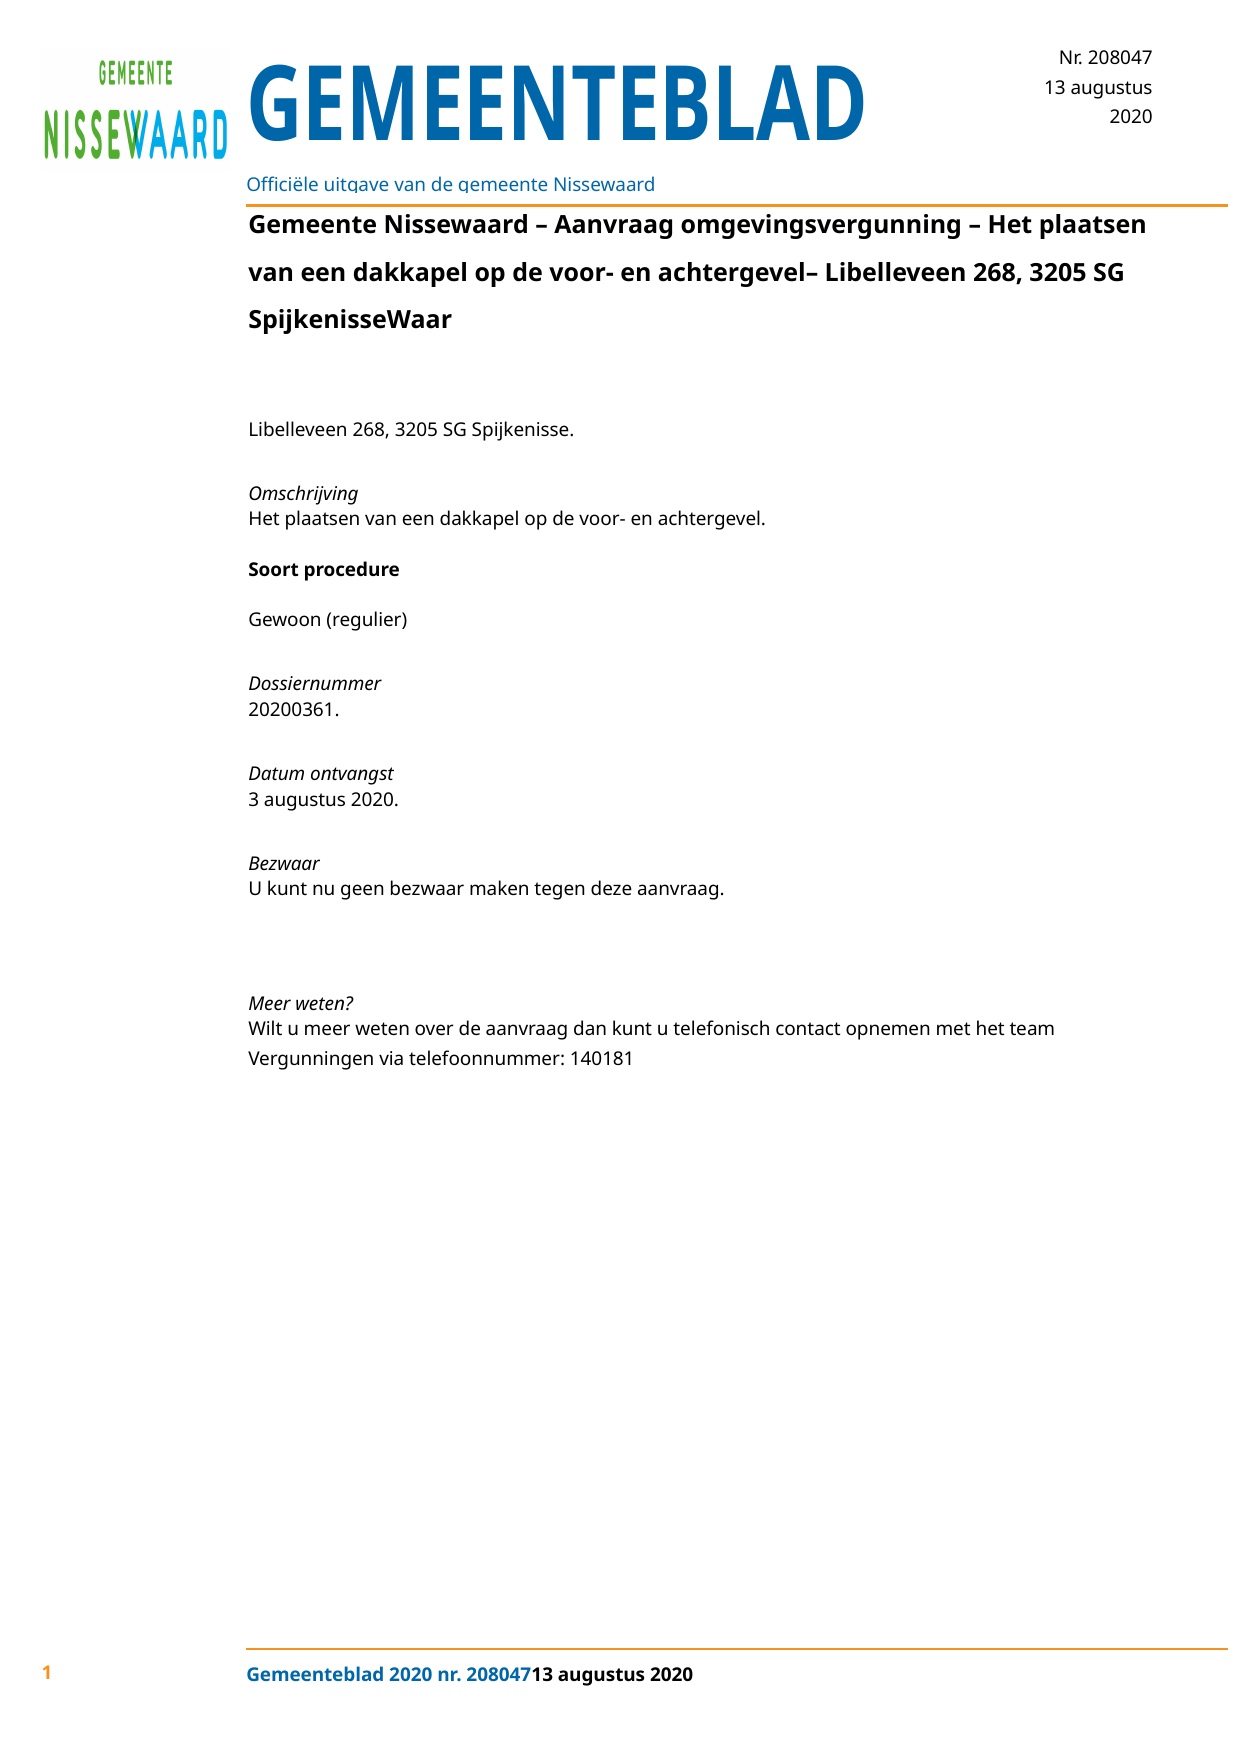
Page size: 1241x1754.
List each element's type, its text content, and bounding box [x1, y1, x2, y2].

text Gemeente Nissewaard – Aanvraag omgevingsvergunning – Het plaatsen van een dakkapel op de voor- en achtergevel– Libelleveen 268, 3205 SG SpijkenisseWaar [248, 207, 1152, 336]
text Omschrijving [248, 480, 1152, 506]
picture [41, 47, 231, 172]
text U kunt nu geen bezwaar maken tegen deze aanvraag. [248, 876, 1152, 901]
text Dossiernummer [248, 670, 1152, 696]
text Gewoon (regulier) [248, 606, 1152, 632]
text Wilt u meer weten over de aanvraag dan kunt u telefonisch contact opnemen met het team Vergunningen via telefoonnummer: 140181 [248, 1016, 1152, 1071]
text 20200361. [248, 696, 1152, 722]
text Libelleveen 268, 3205 SG Spijkenisse. [248, 416, 1152, 442]
text 3 augustus 2020. [248, 786, 1152, 812]
text Datum ontvangst [248, 760, 1152, 786]
text Meer weten? [248, 990, 1152, 1016]
text Het plaatsen van een dakkapel op de voor- en achtergevel. [248, 506, 1152, 531]
text Bezwaar [248, 850, 1152, 876]
text Soort procedure [248, 556, 1152, 582]
